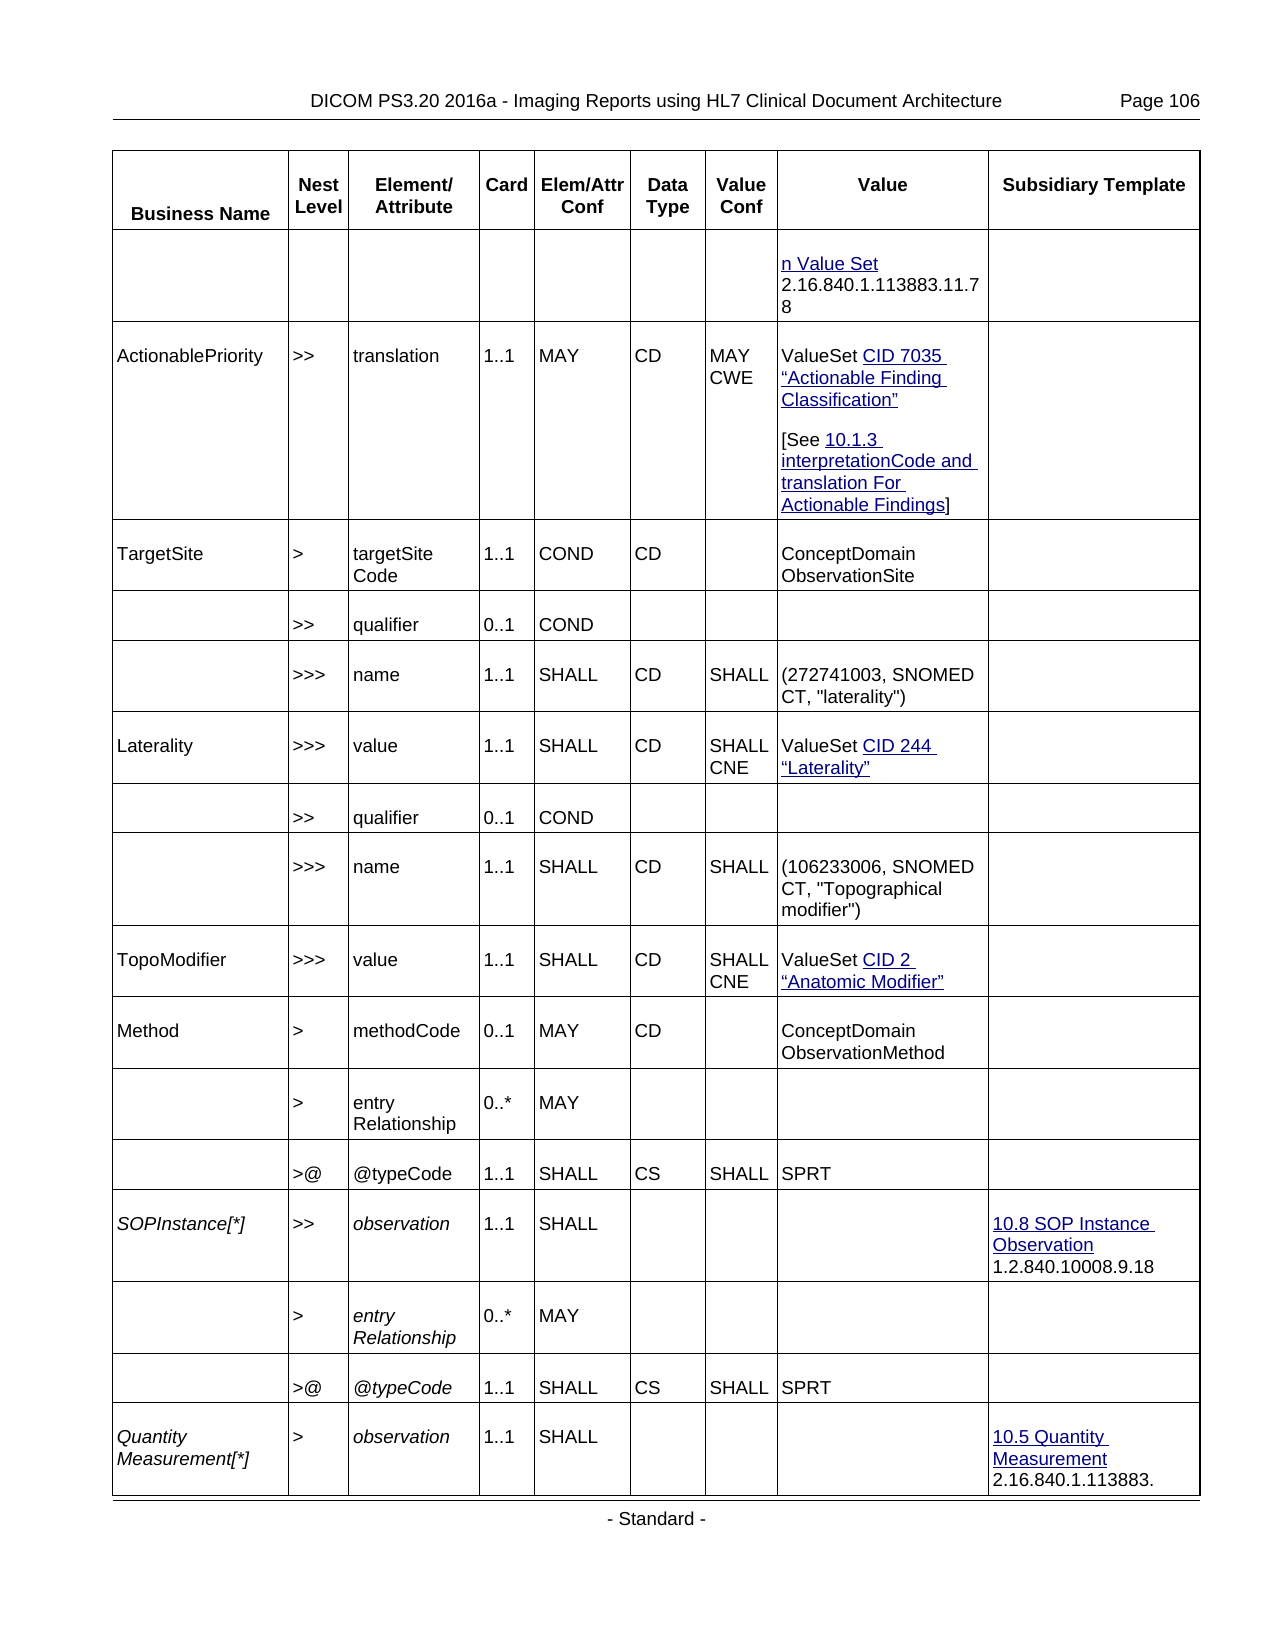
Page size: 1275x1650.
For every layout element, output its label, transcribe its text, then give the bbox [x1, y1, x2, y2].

table_cell 1..1 [480, 833, 534, 925]
table_cell >> [289, 1190, 348, 1281]
table_cell [113, 1140, 288, 1188]
table_cell COND [535, 784, 630, 832]
table_cell [113, 833, 288, 925]
table_cell [631, 1190, 705, 1281]
table_cell @typeCode [349, 1140, 479, 1188]
table_cell 0..1 [480, 784, 534, 832]
table_cell [706, 1282, 777, 1352]
table_cell SPRT [778, 1140, 988, 1188]
table_cell name [349, 833, 479, 925]
table_cell SHALL [535, 712, 630, 782]
table_header Elem/Attr Conf [535, 151, 630, 228]
table_cell [113, 1069, 288, 1139]
table_cell SHALL CNE [706, 926, 777, 996]
table_cell [989, 997, 1199, 1067]
table_cell [113, 230, 288, 321]
table_cell [989, 520, 1199, 590]
table_cell observation [349, 1403, 479, 1495]
table_cell [113, 1282, 288, 1352]
table_cell [778, 1282, 988, 1352]
table_cell SHALL [706, 1140, 777, 1188]
table_cell Actionable​Priority [113, 322, 288, 519]
table_cell SHALL [535, 833, 630, 925]
table_cell [706, 520, 777, 590]
table_cell SOPInstance[*] [113, 1190, 288, 1281]
table_cell value [349, 926, 479, 996]
table_cell @typeCode [349, 1354, 479, 1402]
table_cell [989, 1140, 1199, 1188]
table_header Business Name [113, 151, 288, 228]
table_cell [349, 230, 479, 321]
table_cell [989, 230, 1199, 321]
table_cell target​Site​Code [349, 520, 479, 590]
table_cell MAY [535, 1069, 630, 1139]
table_cell [989, 1354, 1199, 1402]
table_header Value [778, 151, 988, 228]
table_cell 1..1 [480, 1190, 534, 1281]
table_cell [631, 1403, 705, 1495]
table_cell [631, 784, 705, 832]
table_cell SHALL [535, 926, 630, 996]
table_cell CD [631, 712, 705, 782]
table_cell [706, 1069, 777, 1139]
table_cell n Value Set 2.16.840.1.113883.11.78 [778, 230, 988, 321]
table_cell 10.5 Quantity Measurement 2.16.840.1.113883.​ [989, 1403, 1199, 1495]
table_cell [706, 784, 777, 832]
table_header Card [480, 151, 534, 228]
table_cell [113, 1354, 288, 1402]
table_cell SHALL CNE [706, 712, 777, 782]
table_cell SHALL [535, 1140, 630, 1188]
table_cell [535, 230, 630, 321]
table_cell SPRT [778, 1354, 988, 1402]
table_cell [113, 784, 288, 832]
table_cell SHALL [535, 641, 630, 711]
table_cell ValueSet CID 7035 “Actionable Finding Classification” [See 10.1.3 interpretationCode and translation For Actionable Findings] [778, 322, 988, 519]
table_cell 1..1 [480, 322, 534, 519]
table_cell CS [631, 1354, 705, 1402]
table_cell [706, 230, 777, 321]
table_cell entry​Relationship [349, 1069, 479, 1139]
table_cell CD [631, 997, 705, 1067]
table_cell [778, 1190, 988, 1281]
table_cell CD [631, 641, 705, 711]
table_cell COND [535, 520, 630, 590]
table_cell 0..* [480, 1069, 534, 1139]
table_header Data Type [631, 151, 705, 228]
table_cell SHALL [535, 1190, 630, 1281]
table_cell value [349, 712, 479, 782]
table_cell [989, 322, 1199, 519]
table_cell Method [113, 997, 288, 1067]
table_header Element/​Attribute [349, 151, 479, 228]
table_cell [778, 1069, 988, 1139]
table_cell > [289, 1403, 348, 1495]
table_cell 0..1 [480, 997, 534, 1067]
table_cell > [289, 1069, 348, 1139]
table_cell (272741003, SNOMED CT, "laterality") [778, 641, 988, 711]
table_cell [989, 833, 1199, 925]
table_cell >> [289, 591, 348, 640]
table_cell [778, 591, 988, 640]
table_cell 1..1 [480, 520, 534, 590]
table_cell [989, 1069, 1199, 1139]
table_cell observation [349, 1190, 479, 1281]
table_cell [113, 591, 288, 640]
table_cell Concept​Domain ObservationSite [778, 520, 988, 590]
table_cell MAY [535, 322, 630, 519]
table_cell CD [631, 926, 705, 996]
table_cell [631, 591, 705, 640]
table_cell SHALL [706, 641, 777, 711]
table_cell >> [289, 784, 348, 832]
table_cell CD [631, 322, 705, 519]
table_cell MAY [535, 997, 630, 1067]
table_cell qualifier [349, 591, 479, 640]
table_cell Laterality [113, 712, 288, 782]
table_cell Topo​Modifier [113, 926, 288, 996]
table_cell [289, 230, 348, 321]
table_cell [989, 926, 1199, 996]
table_cell SHALL [706, 1354, 777, 1402]
table_cell 0..* [480, 1282, 534, 1352]
table_cell > [289, 997, 348, 1067]
table_cell CS [631, 1140, 705, 1188]
table_header Nest Level [289, 151, 348, 228]
table_cell 1..1 [480, 1403, 534, 1495]
table_cell ValueSet CID 2 “Anatomic Modifier” [778, 926, 988, 996]
table_cell >>> [289, 712, 348, 782]
table_header Subsidiary Template [989, 151, 1199, 228]
table_cell SHALL [706, 833, 777, 925]
table_cell qualifier [349, 784, 479, 832]
table_cell MAY CWE [706, 322, 777, 519]
table_cell >> [289, 322, 348, 519]
table_cell Target​Site [113, 520, 288, 590]
table_cell [480, 230, 534, 321]
table_header Value Conf [706, 151, 777, 228]
table_cell [706, 1403, 777, 1495]
table_cell [778, 1403, 988, 1495]
table_cell [631, 1069, 705, 1139]
table_cell [989, 784, 1199, 832]
table_cell 1..1 [480, 712, 534, 782]
table_cell MAY [535, 1282, 630, 1352]
table_cell >>> [289, 641, 348, 711]
table_cell >@ [289, 1354, 348, 1402]
table_cell [706, 997, 777, 1067]
table_cell method​Code [349, 997, 479, 1067]
table_cell > [289, 520, 348, 590]
table_cell [706, 591, 777, 640]
table_cell [113, 641, 288, 711]
table_cell [989, 641, 1199, 711]
table_cell [631, 1282, 705, 1352]
table_cell COND [535, 591, 630, 640]
table_cell [989, 591, 1199, 640]
table_cell > [289, 1282, 348, 1352]
table_cell [706, 1190, 777, 1281]
table_cell (106233006, SNOMED CT, "Topographical modifier") [778, 833, 988, 925]
table_cell ValueSet CID 244 “Laterality” [778, 712, 988, 782]
table_cell translation [349, 322, 479, 519]
table_cell 1..1 [480, 1140, 534, 1188]
table_cell [631, 230, 705, 321]
table_cell >>> [289, 833, 348, 925]
table_cell >@ [289, 1140, 348, 1188]
table_cell [989, 1282, 1199, 1352]
table_cell 10.8 SOP Instance Observation 1.2.840.10008.9.18 [989, 1190, 1199, 1281]
table_cell 1..1 [480, 1354, 534, 1402]
table_cell Concept​Domain ObservationMethod [778, 997, 988, 1067]
table_cell SHALL [535, 1403, 630, 1495]
table_cell 1..1 [480, 641, 534, 711]
table_cell CD [631, 520, 705, 590]
table_cell [778, 784, 988, 832]
table_cell CD [631, 833, 705, 925]
table_cell name [349, 641, 479, 711]
table_cell SHALL [535, 1354, 630, 1402]
table_cell >>> [289, 926, 348, 996]
table_cell entry​Relationship [349, 1282, 479, 1352]
table_cell 1..1 [480, 926, 534, 996]
table_cell Quantity​Measurement[*] [113, 1403, 288, 1495]
table_cell 0..1 [480, 591, 534, 640]
table_cell [989, 712, 1199, 782]
